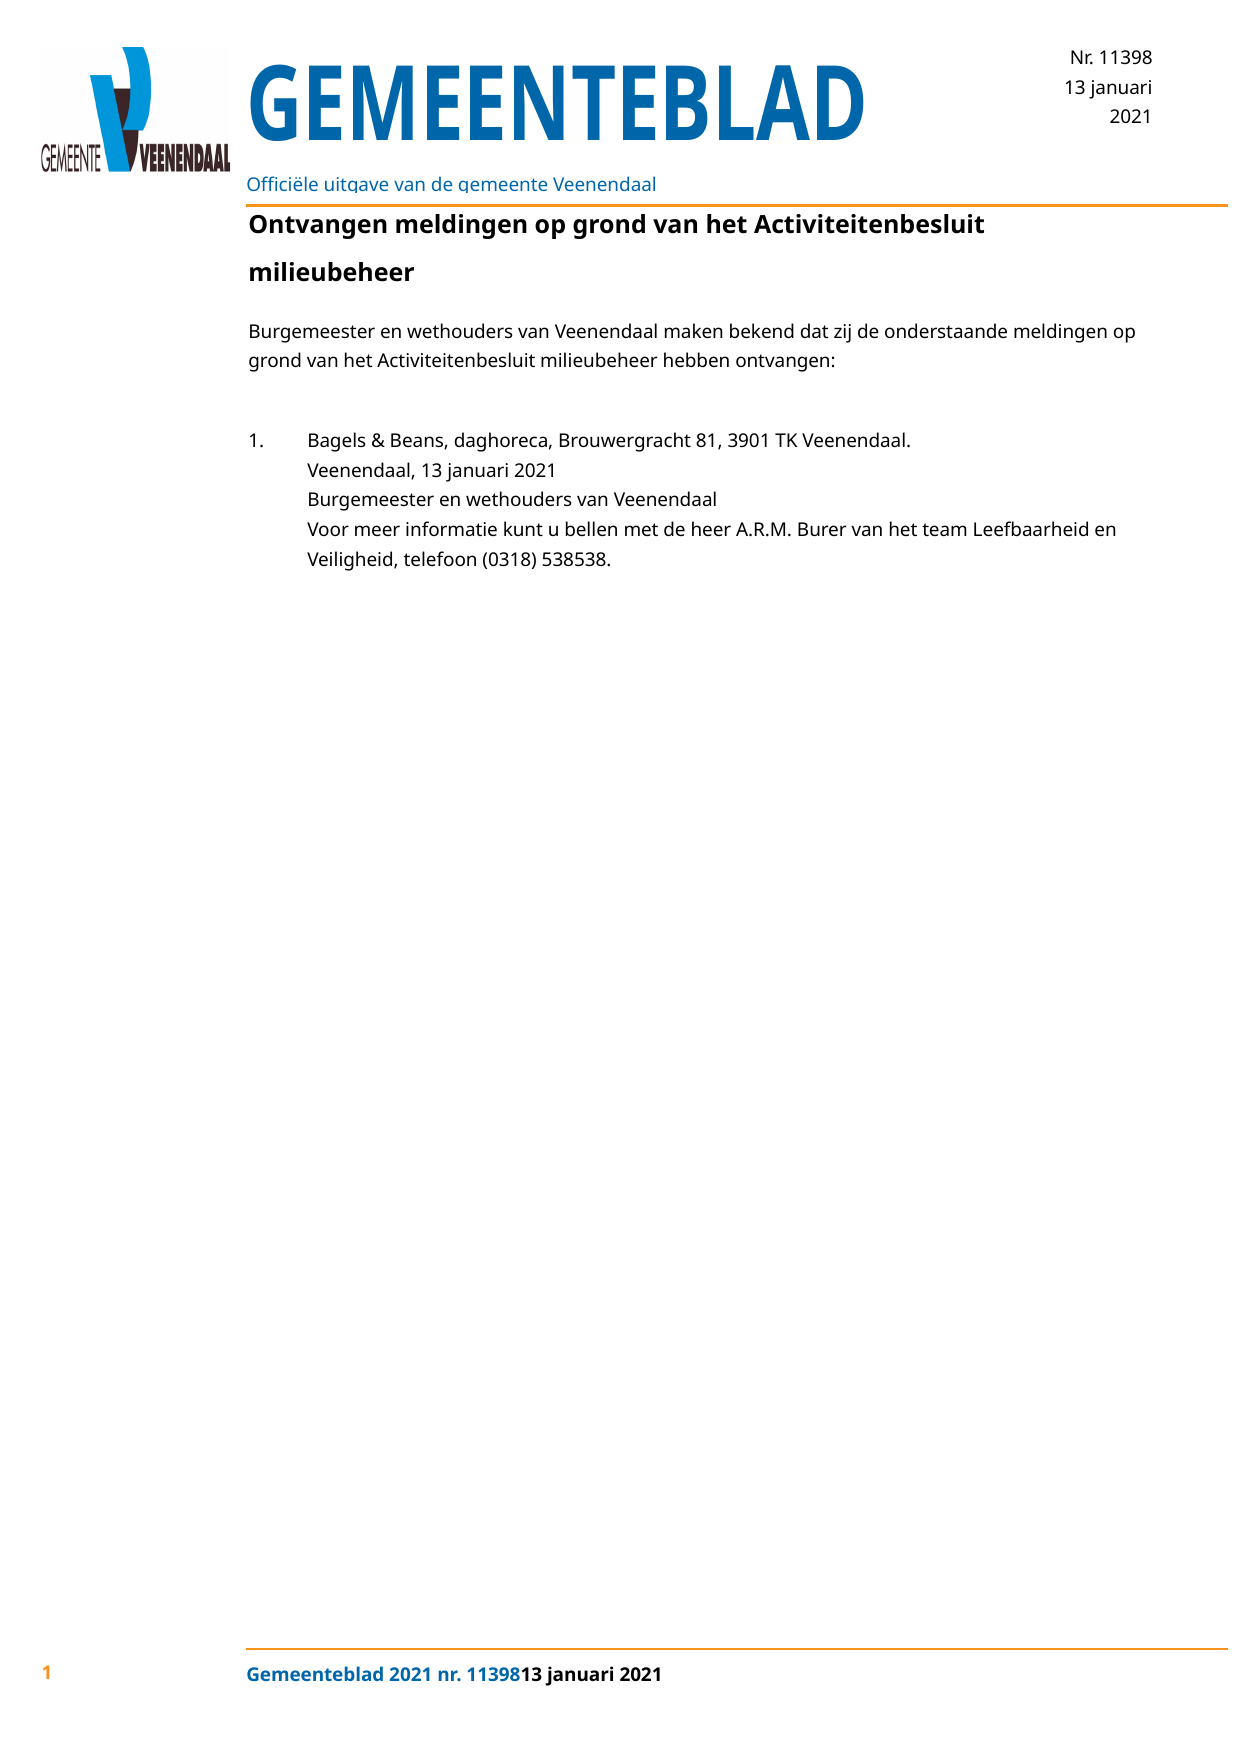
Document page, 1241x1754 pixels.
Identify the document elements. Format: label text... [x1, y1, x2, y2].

list Bagels & Beans, daghoreca, Brouwergracht 81, 3901 TK Veenendaal. [248, 427, 1152, 453]
list Burgemeester en wethouders van Veenendaal [248, 487, 1152, 512]
picture [41, 47, 130, 172]
picture [123, 47, 231, 172]
list Veenendaal, 13 januari 2021 [248, 457, 1152, 483]
text Burgemeester en wethouders van Veenendaal maken bekend dat zij de onderstaande meldingen op grond van het Activiteitenbesluit milieubeheer hebben ontvangen: [248, 318, 1152, 373]
text Ontvangen meldingen op grond van het Activiteitenbesluit milieubeheer [248, 207, 1152, 288]
list Voor meer informatie kunt u bellen met de heer A.R.M. Burer van het team Leefbaarheid en Veiligheid, telefoon (0318) 538538. [248, 516, 1152, 572]
